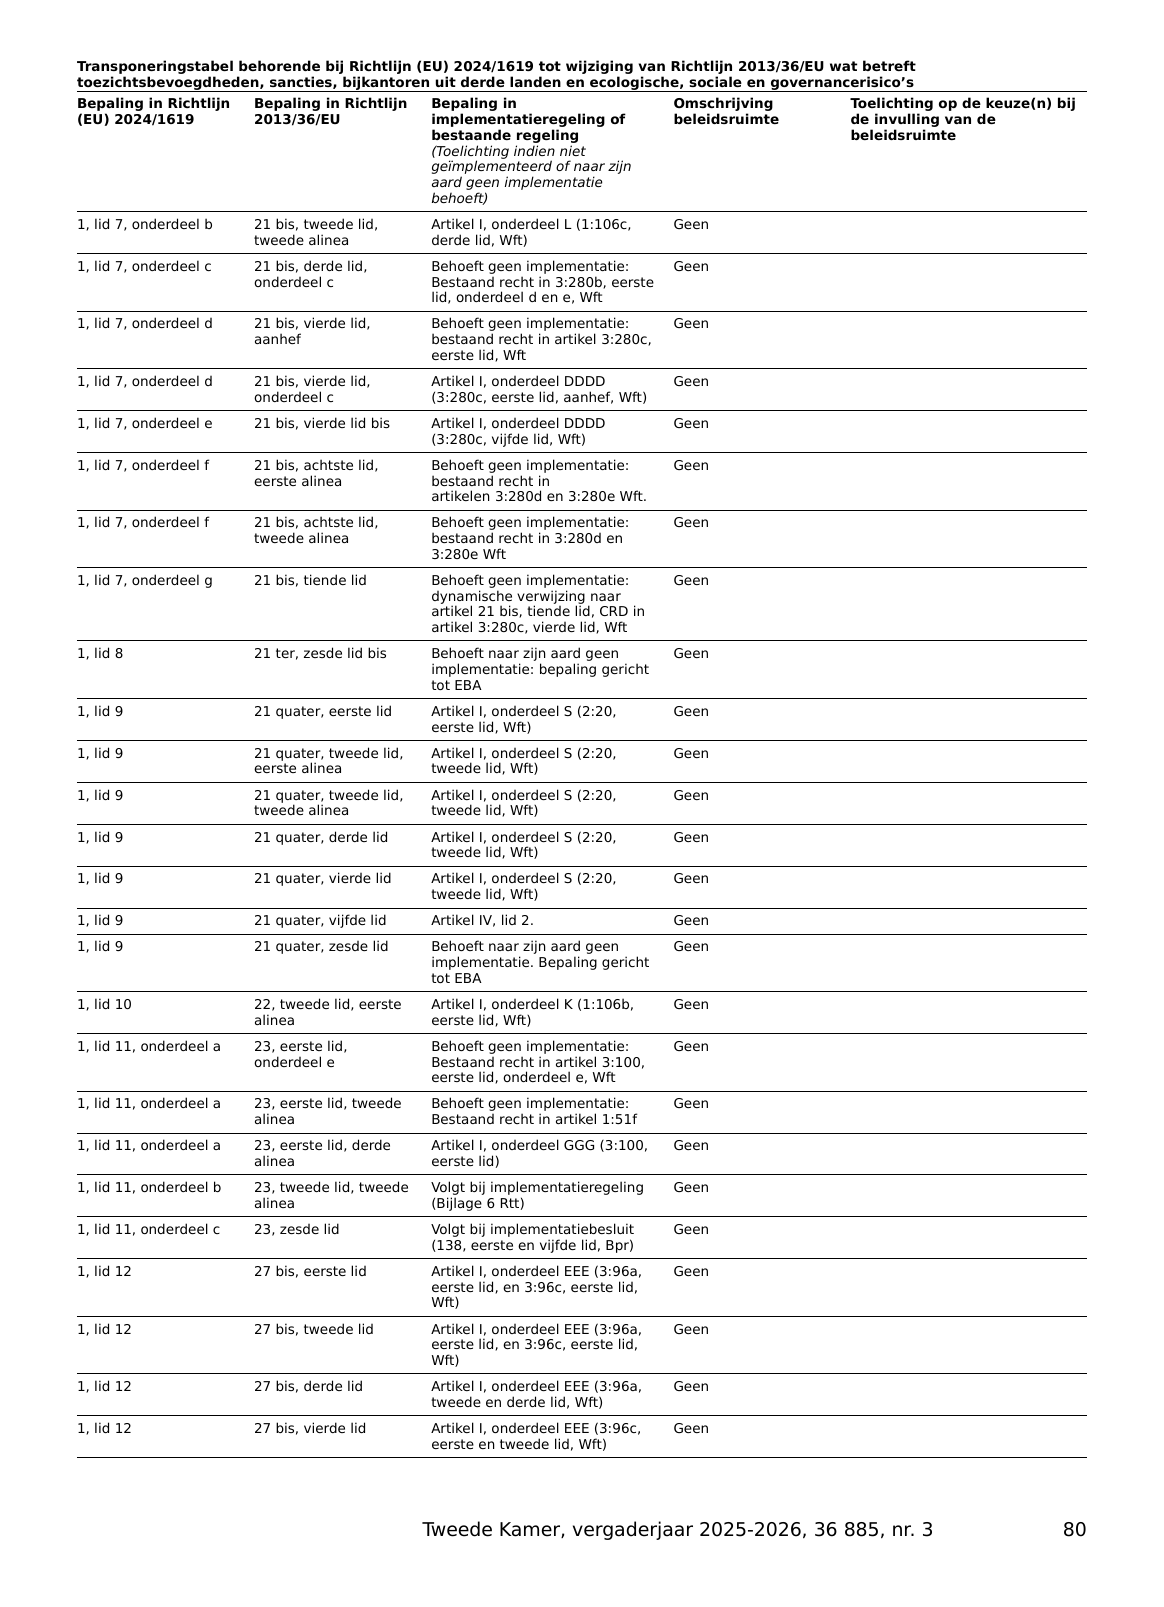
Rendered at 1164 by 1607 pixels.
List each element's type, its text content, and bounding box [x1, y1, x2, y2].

table_cell Geen [667, 1134, 844, 1174]
table_cell 27 bis, vierde lid [248, 1416, 425, 1457]
table_cell 1, lid 9 [77, 825, 248, 866]
table_cell Geen [667, 1034, 844, 1091]
table_cell 21 bis, vierde lid bis [248, 411, 425, 452]
table_cell 21 quater, vierde lid [248, 867, 425, 907]
table_cell [845, 641, 1087, 698]
table_cell 23, eerste lid, onderdeel e [248, 1034, 425, 1091]
table_cell Artikel I, onderdeel EEE (3:96a, eerste lid, en 3:96c, eerste lid, Wft) [425, 1317, 667, 1373]
table_cell 21 bis, achtste lid, eerste alinea [248, 453, 425, 509]
table_cell Behoeft naar zijn aard geen implementatie. Bepaling gericht tot EBA [425, 935, 667, 991]
table_cell 1, lid 7, onderdeel e [77, 411, 248, 452]
table_cell Artikel I, onderdeel S (2:20, tweede lid, Wft) [425, 867, 667, 907]
table_cell [845, 1034, 1087, 1091]
table_cell [845, 1416, 1087, 1457]
table_cell Volgt bij implementatieregeling (Bijlage 6 Rtt) [425, 1175, 667, 1216]
table_cell 1, lid 9 [77, 935, 248, 991]
table_cell [845, 212, 1087, 253]
table_cell [845, 411, 1087, 452]
table_cell Artikel I, onderdeel EEE (3:96c, eerste en tweede lid, Wft) [425, 1416, 667, 1457]
table_cell 21 bis, vierde lid, onderdeel c [248, 369, 425, 410]
table_cell 1, lid 12 [77, 1317, 248, 1373]
table_cell 1, lid 10 [77, 992, 248, 1033]
table_cell Artikel I, onderdeel S (2:20, tweede lid, Wft) [425, 825, 667, 866]
table_cell Geen [667, 254, 844, 311]
table_cell 1, lid 11, onderdeel b [77, 1175, 248, 1216]
table_cell Artikel I, onderdeel S (2:20, eerste lid, Wft) [425, 699, 667, 740]
table_cell Geen [667, 867, 844, 907]
table_cell Behoeft geen implementatie: Bestaand recht in artikel 3:100, eerste lid, onderdeel e, Wft [425, 1034, 667, 1091]
table_cell 23, eerste lid, tweede alinea [248, 1092, 425, 1132]
table_cell 1, lid 7, onderdeel c [77, 254, 248, 311]
table_cell Behoeft geen implementatie: bestaand recht in artikelen 3:280d en 3:280e Wft. [425, 453, 667, 509]
table_cell Geen [667, 699, 844, 740]
table_cell 1, lid 11, onderdeel c [77, 1217, 248, 1258]
table_cell 1, lid 8 [77, 641, 248, 698]
table_cell Bepaling in implementatieregeling of bestaande regeling (Toelichting indien niet geïmplementeerd of naar zijn aard geen implementatie behoeft) [425, 92, 667, 211]
table_cell 23, zesde lid [248, 1217, 425, 1258]
table_cell 1, lid 7, onderdeel d [77, 312, 248, 368]
table_cell 1, lid 11, onderdeel a [77, 1092, 248, 1132]
table_cell Geen [667, 1317, 844, 1373]
table_cell 21 quater, derde lid [248, 825, 425, 866]
table_cell [845, 511, 1087, 567]
table_cell Toelichting op de keuze(n) bij de invulling van de beleidsruimte [845, 92, 1087, 211]
table_cell 1, lid 7, onderdeel f [77, 453, 248, 509]
table_cell Geen [667, 1217, 844, 1258]
table_cell [845, 783, 1087, 824]
table_cell 21 quater, tweede lid, eerste alinea [248, 741, 425, 782]
table_cell [845, 1175, 1087, 1216]
table_cell 27 bis, tweede lid [248, 1317, 425, 1373]
table_cell Geen [667, 1092, 844, 1132]
table_header Transponeringstabel behorende bij Richtlijn (EU) 2024/1619 tot wijziging van Richtlijn 2013/36/EU wat betreft toezichtsbevoegdheden, sancties, bijkantoren uit derde landen en ecologische, sociale en governancerisico’s [77, 59, 1087, 91]
table_cell Artikel I, onderdeel L (1:106c, derde lid, Wft) [425, 212, 667, 253]
table_cell 21 quater, eerste lid [248, 699, 425, 740]
table_cell Behoeft geen implementatie: Bestaand recht in 3:280b, eerste lid, onderdeel d en e, Wft [425, 254, 667, 311]
table_cell 22, tweede lid, eerste alinea [248, 992, 425, 1033]
table_cell 1, lid 7, onderdeel g [77, 568, 248, 640]
table_cell Geen [667, 825, 844, 866]
table_cell Bepaling in Richtlijn (EU) 2024/1619 [77, 92, 248, 211]
table_cell 1, lid 7, onderdeel b [77, 212, 248, 253]
table_cell 21 bis, vierde lid, aanhef [248, 312, 425, 368]
table_cell Artikel I, onderdeel S (2:20, tweede lid, Wft) [425, 783, 667, 824]
table_cell Geen [667, 1416, 844, 1457]
table_cell Behoeft naar zijn aard geen implementatie: bepaling gericht tot EBA [425, 641, 667, 698]
table_cell Artikel IV, lid 2. [425, 909, 667, 933]
table_cell 21 quater, tweede lid, tweede alinea [248, 783, 425, 824]
table_cell 1, lid 9 [77, 909, 248, 933]
table_cell Geen [667, 992, 844, 1033]
table_cell 21 bis, derde lid, onderdeel c [248, 254, 425, 311]
table_cell Geen [667, 1374, 844, 1415]
table_cell [845, 699, 1087, 740]
table_cell [845, 568, 1087, 640]
table_cell [845, 1092, 1087, 1132]
table_cell 27 bis, derde lid [248, 1374, 425, 1415]
table_cell Geen [667, 1175, 844, 1216]
table_cell Behoeft geen implementatie: bestaand recht in 3:280d en 3:280e Wft [425, 511, 667, 567]
table_cell Geen [667, 935, 844, 991]
table_cell 1, lid 9 [77, 741, 248, 782]
table_cell [845, 1317, 1087, 1373]
table_cell Omschrijving beleidsruimte [667, 92, 844, 211]
table_cell 1, lid 9 [77, 699, 248, 740]
table_cell Artikel I, onderdeel DDDD (3:280c, eerste lid, aanhef, Wft) [425, 369, 667, 410]
table_cell Artikel I, onderdeel K (1:106b, eerste lid, Wft) [425, 992, 667, 1033]
table_cell Artikel I, onderdeel GGG (3:100, eerste lid) [425, 1134, 667, 1174]
table_cell [845, 369, 1087, 410]
table_cell Geen [667, 511, 844, 567]
table_cell 1, lid 11, onderdeel a [77, 1134, 248, 1174]
table_cell Geen [667, 1259, 844, 1316]
table_cell 27 bis, eerste lid [248, 1259, 425, 1316]
table_cell Geen [667, 453, 844, 509]
table_cell 21 quater, vijfde lid [248, 909, 425, 933]
table_cell Geen [667, 783, 844, 824]
table_cell 23, tweede lid, tweede alinea [248, 1175, 425, 1216]
table_cell Geen [667, 212, 844, 253]
table_cell 1, lid 7, onderdeel f [77, 511, 248, 567]
table_cell 1, lid 12 [77, 1416, 248, 1457]
table_cell [845, 1134, 1087, 1174]
table_cell [845, 254, 1087, 311]
table_cell 21 quater, zesde lid [248, 935, 425, 991]
table_cell [845, 825, 1087, 866]
table_cell 21 bis, achtste lid, tweede alinea [248, 511, 425, 567]
table_cell [845, 1259, 1087, 1316]
table_cell [845, 935, 1087, 991]
table_cell [845, 992, 1087, 1033]
table_cell Artikel I, onderdeel DDDD (3:280c, vijfde lid, Wft) [425, 411, 667, 452]
table_cell 1, lid 7, onderdeel d [77, 369, 248, 410]
table_cell 1, lid 11, onderdeel a [77, 1034, 248, 1091]
table_cell 1, lid 9 [77, 783, 248, 824]
table_cell Volgt bij implementatiebesluit (138, eerste en vijfde lid, Bpr) [425, 1217, 667, 1258]
table_cell Behoeft geen implementatie: bestaand recht in artikel 3:280c, eerste lid, Wft [425, 312, 667, 368]
table_cell [845, 453, 1087, 509]
table_cell 23, eerste lid, derde alinea [248, 1134, 425, 1174]
table_cell Behoeft geen implementatie: dynamische verwijzing naar artikel 21 bis, tiende lid, CRD in artikel 3:280c, vierde lid, Wft [425, 568, 667, 640]
table_cell Artikel I, onderdeel EEE (3:96a, eerste lid, en 3:96c, eerste lid, Wft) [425, 1259, 667, 1316]
table_cell Artikel I, onderdeel S (2:20, tweede lid, Wft) [425, 741, 667, 782]
table_cell Geen [667, 741, 844, 782]
table_cell Geen [667, 641, 844, 698]
table_cell Geen [667, 312, 844, 368]
table_cell 21 bis, tiende lid [248, 568, 425, 640]
table_cell [845, 1374, 1087, 1415]
table_cell Bepaling in Richtlijn 2013/36/EU [248, 92, 425, 211]
table_cell Geen [667, 411, 844, 452]
table_cell Geen [667, 568, 844, 640]
table_cell 21 ter, zesde lid bis [248, 641, 425, 698]
table_cell Behoeft geen implementatie: Bestaand recht in artikel 1:51f [425, 1092, 667, 1132]
table_cell 1, lid 12 [77, 1374, 248, 1415]
table_cell 21 bis, tweede lid, tweede alinea [248, 212, 425, 253]
table_cell Artikel I, onderdeel EEE (3:96a, tweede en derde lid, Wft) [425, 1374, 667, 1415]
table_cell 1, lid 12 [77, 1259, 248, 1316]
table_cell Geen [667, 369, 844, 410]
table_cell [845, 1217, 1087, 1258]
table_cell 1, lid 9 [77, 867, 248, 907]
table_cell [845, 741, 1087, 782]
table_cell [845, 312, 1087, 368]
table_cell [845, 867, 1087, 907]
table_cell [845, 909, 1087, 933]
table_cell Geen [667, 909, 844, 933]
